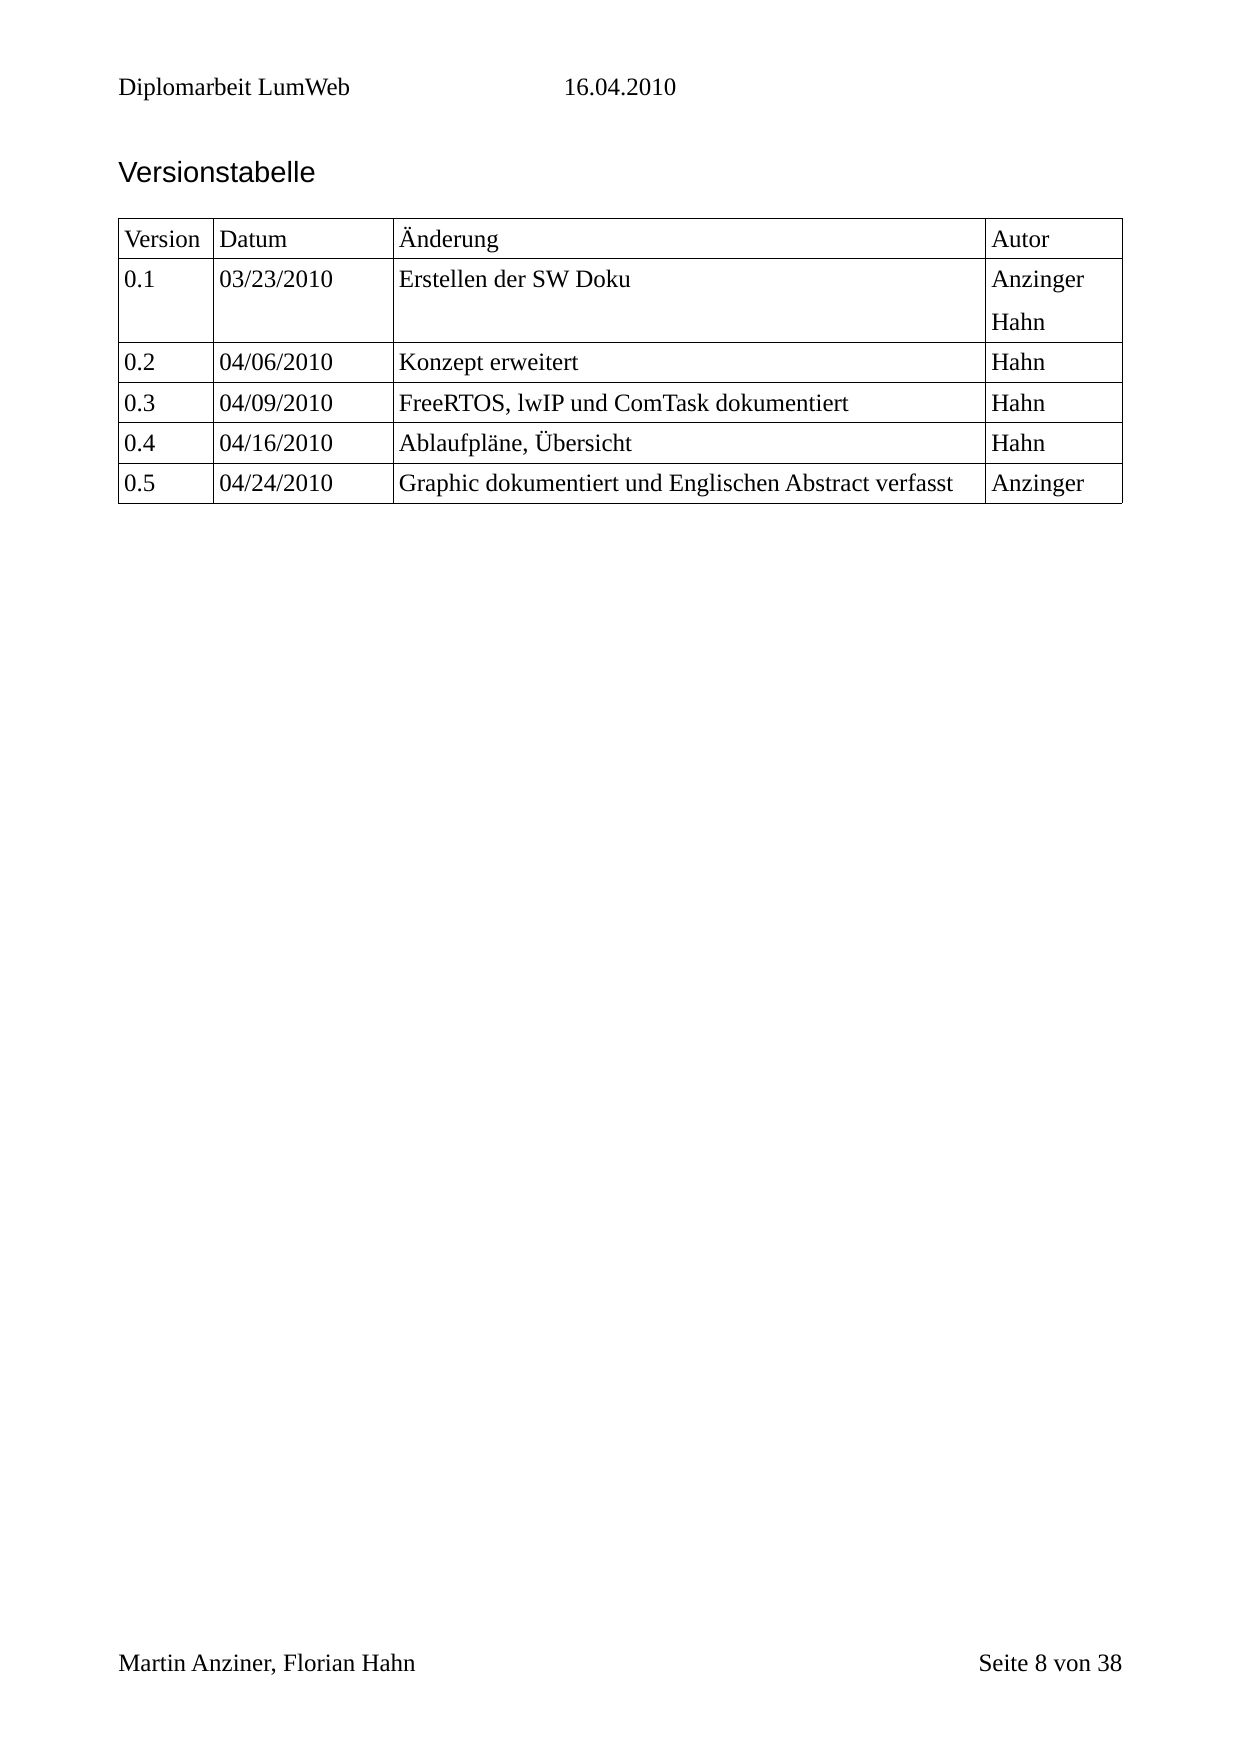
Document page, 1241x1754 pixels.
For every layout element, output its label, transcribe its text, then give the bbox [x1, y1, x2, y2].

table_cell 03/23/2010 [214, 259, 393, 342]
table_cell Konzept erweitert [394, 343, 985, 382]
table_cell FreeRTOS, lwIP und ComTask dokumentiert [394, 383, 985, 422]
table_cell Graphic dokumentiert und Englischen Abstract verfasst [394, 464, 985, 503]
table_cell 0.2 [119, 343, 213, 382]
table_cell 0.1 [119, 259, 213, 342]
table_cell 0.3 [119, 383, 213, 422]
table_cell 0.4 [119, 423, 213, 463]
table_cell Anzinger Hahn [986, 259, 1122, 342]
table_cell Hahn [986, 423, 1122, 463]
table_header Datum [214, 219, 393, 258]
table_header Änderung [394, 219, 985, 258]
table_cell Hahn [986, 343, 1122, 382]
table_cell 04/06/2010 [214, 343, 393, 382]
table_cell Erstellen der SW Doku [394, 259, 985, 342]
table_header Version [119, 219, 213, 258]
table_header Autor [986, 219, 1122, 258]
table_cell Anzinger [986, 464, 1122, 503]
table_cell 0.5 [119, 464, 213, 503]
table_cell Hahn [986, 383, 1122, 422]
table_cell Ablaufpläne, Übersicht [394, 423, 985, 463]
table_cell 04/24/2010 [214, 464, 393, 503]
table_cell 04/16/2010 [214, 423, 393, 463]
subtitle Versionstabelle [118, 155, 1122, 189]
table_cell 04/09/2010 [214, 383, 393, 422]
